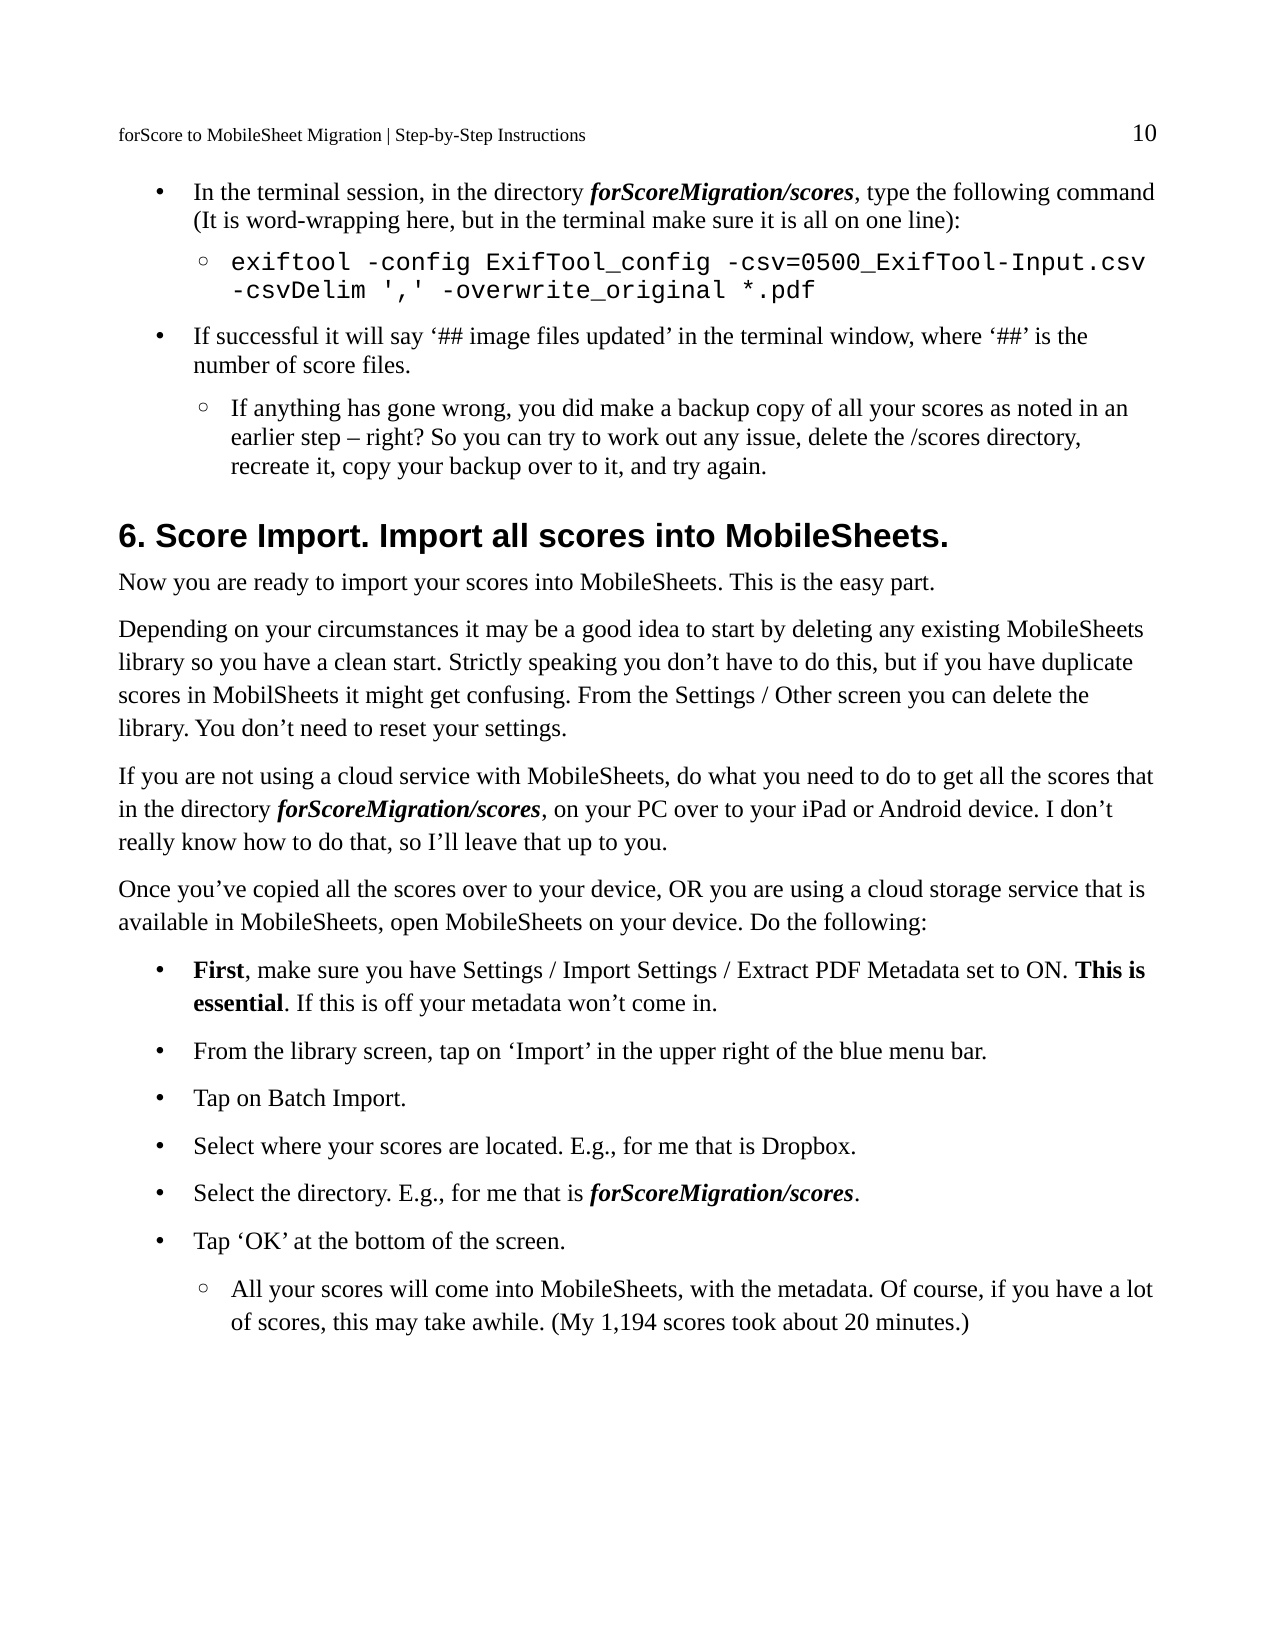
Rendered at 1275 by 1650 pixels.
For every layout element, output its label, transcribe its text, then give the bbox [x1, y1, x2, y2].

subtitle 6. Score Import. Import all scores into MobileSheets. [118, 516, 1157, 554]
list All your scores will come into MobileSheets, with the metadata. Of course, if you have a lot of scores, this may take awhile. (My 1,194 scores took about 20 minutes.) [193, 1274, 1157, 1336]
list Tap on Batch Import. [156, 1083, 1157, 1112]
list From the library screen, tap on ‘Import’ in the upper right of the blue menu bar. [156, 1036, 1157, 1064]
list Select the directory. E.g., for me that is forScoreMigration/scores. [156, 1178, 1157, 1207]
list In the terminal session, in the directory forScoreMigration/scores, type the following command (It is word-wrapping here, but in the terminal make sure it is all on one line): [156, 177, 1157, 234]
list First, make sure you have Settings / Import Settings / Extract PDF Metadata set to ON. This is essential. If this is off your metadata won’t come in. [156, 955, 1157, 1017]
list exiftool -config ExifTool_config -csv=0500_ExifTool-Input.csv -csvDelim ',' -overwrite_original *.pdf [193, 249, 1157, 306]
list If successful it will say ‘## image files updated’ in the terminal window, where ‘##’ is the number of score files. [156, 321, 1157, 378]
list Select where your scores are located. E.g., for me that is Dropbox. [156, 1131, 1157, 1160]
text Depending on your circumstances it may be a good idea to start by deleting any existing MobileSheets library so you have a clean start. Strictly speaking you don’t have to do this, but if you have duplicate scores in MobilSheets it might get confusing. From the Settings / Other screen you can delete the library. You don’t need to reset your settings. [118, 614, 1157, 742]
list If anything has gone wrong, you did make a backup copy of all your scores as noted in an earlier step – right? So you can try to work out any issue, delete the /scores directory, recreate it, copy your backup over to it, and try again. [193, 393, 1157, 480]
text Once you’ve copied all the scores over to your device, OR you are using a cloud storage service that is available in MobileSheets, open MobileSheets on your device. Do the following: [118, 874, 1157, 936]
text If you are not using a cloud service with MobileSheets, do what you need to do to get all the scores that in the directory forScoreMigration/scores, on your PC over to your iPad or Android device. I don’t really know how to do that, so I’ll leave that up to you. [118, 761, 1157, 856]
text Now you are ready to import your scores into MobileSheets. This is the easy part. [118, 567, 1157, 595]
list Tap ‘OK’ at the bottom of the screen. [156, 1226, 1157, 1255]
